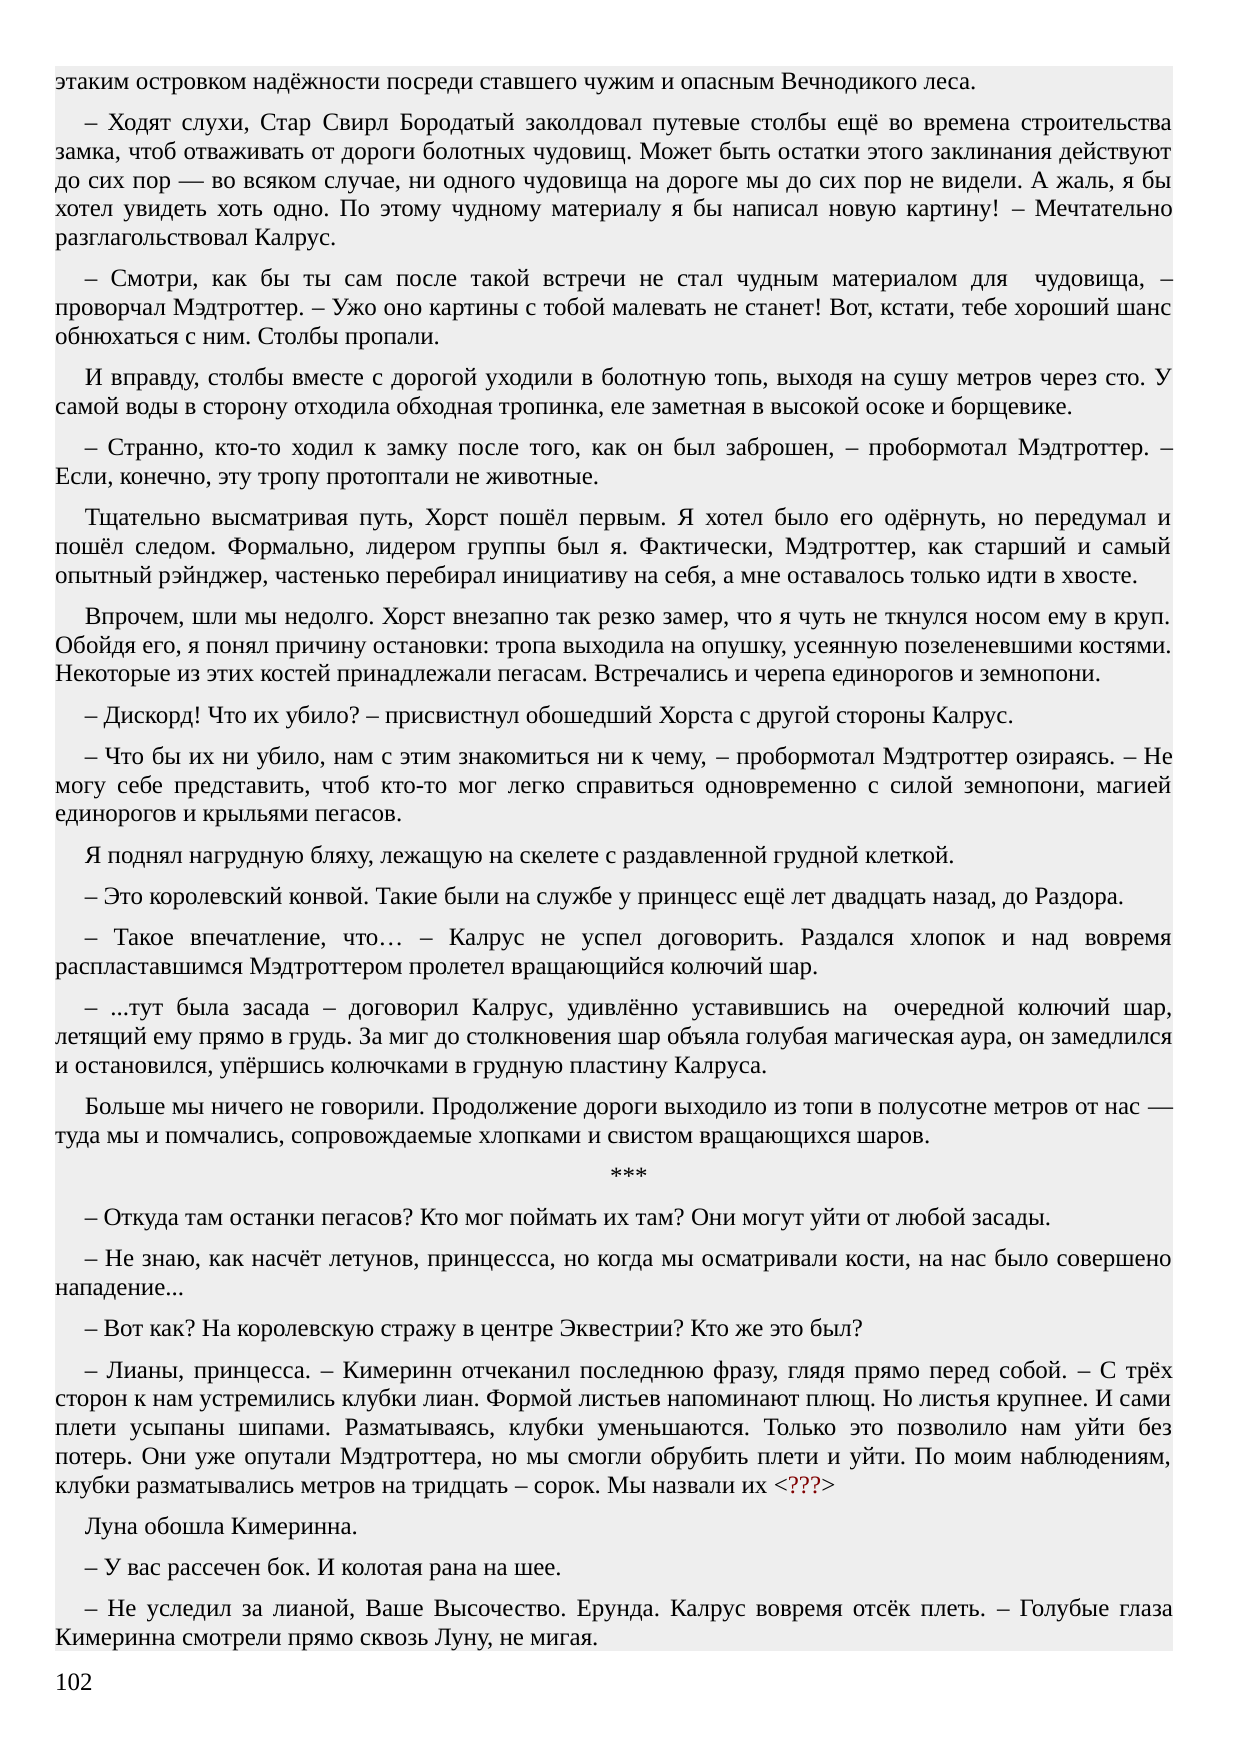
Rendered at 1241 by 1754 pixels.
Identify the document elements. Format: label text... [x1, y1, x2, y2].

text – Такое впечатление, что… – Калрус не успел договорить. Раздался хлопок и над вовремя распластавшимся Мэдтроттером пролетел вращающийся колючий шар. [55, 922, 1173, 980]
text Тщательно высматривая путь, Хорст пошёл первым. Я хотел было его одёрнуть, но передумал и пошёл следом. Формально, лидером группы был я. Фактически, Мэдтроттер, как старший и самый опытный рэйнджер, частенько перебирал инициативу на себя, а мне оставалось только идти в хвосте. [55, 502, 1173, 588]
text – Смотри, как бы ты сам после такой встречи не стал чудным материалом для чудовища, – проворчал Мэдтроттер. – Ужо оно картины с тобой малевать не станет! Вот, кстати, тебе хороший шанс обнюхаться с ним. Столбы пропали. [55, 263, 1173, 350]
text Впрочем, шли мы недолго. Хорст внезапно так резко замер, что я чуть не ткнулся носом ему в круп. Обойдя его, я понял причину остановки: тропа выходила на опушку, усеянную позеленевшими костями. Некоторые из этих костей принадлежали пегасам. Встречались и черепа единорогов и земнопони. [55, 601, 1173, 687]
text Больше мы ничего не говорили. Продолжение дороги выходило из топи в полусотне метров от нас — туда мы и помчались, сопровождаемые хлопками и свистом вращающихся шаров. [55, 1091, 1173, 1148]
text *** [55, 1161, 1173, 1190]
text – Ходят слухи, Стар Cвирл Бородатый заколдовал путевые столбы ещё во времена строительства замка, чтоб отваживать от дороги болотных чудовищ. Может быть остатки этого заклинания действуют до сих пор — во всяком случае, ни одного чудовища на дороге мы до сих пор не видели. А жаль, я бы хотел увидеть хоть одно. По этому чудному материалу я бы написал новую картину! – Мечтательно разглагольствовал Калрус. [55, 107, 1173, 251]
text – Что бы их ни убило, нам с этим знакомиться ни к чему, – пробормотал Мэдтроттер озираясь. – Не могу себе представить, чтоб кто-то мог легко справиться одновременно с силой земнопони, магией единорогов и крыльями пегасов. [55, 741, 1173, 827]
text И вправду, столбы вместе с дорогой уходили в болотную топь, выходя на сушу метров через сто. У самой воды в сторону отходила обходная тропинка, еле заметная в высокой осоке и борщевике. [55, 362, 1173, 420]
text – Дискорд! Что их убило? – присвистнул обошедший Хорста с другой стороны Калрус. [55, 700, 1173, 728]
text – У вас рассечен бок. И колотая рана на шее. [55, 1552, 1173, 1581]
text Луна обошла Кимеринна. [55, 1511, 1173, 1540]
text – Странно, кто-то ходил к замку после того, как он был заброшен, – пробормотал Мэдтроттер. – Если, конечно, эту тропу протоптали не животные. [55, 432, 1173, 490]
text – ...тут была засада – договорил Калрус, удивлённо уставившись на очередной колючий шар, летящий ему прямо в грудь. За миг до столкновения шар объяла голубая магическая аура, он замедлился и остановился, упёршись колючками в грудную пластину Калруса. [55, 992, 1173, 1078]
text – Вот как? На королевскую стражу в центре Эквестрии? Кто же это был? [55, 1313, 1173, 1342]
text этаким островком надёжности посреди ставшего чужим и опасным Вечнодикого леса. [55, 66, 1173, 95]
text – Не знаю, как насчёт летунов, принцессса, но когда мы осматривали кости, на нас было совершено нападение... [55, 1243, 1173, 1301]
text Я поднял нагрудную бляху, лежащую на скелете с раздавленной грудной клеткой. [55, 840, 1173, 868]
text – Лианы, принцесса. – Кимеринн отчеканил последнюю фразу, глядя прямо перед собой. – С трёх сторон к нам устремились клубки лиан. Формой листьев напоминают плющ. Но листья крупнее. И сами плети усыпаны шипами. Разматываясь, клубки уменьшаются. Только это позволило нам уйти без потерь. Они уже опутали Мэдтроттера, но мы смогли обрубить плети и уйти. По моим наблюдениям, клубки разматывались метров на тридцать – сорок. Мы назвали их <???> [55, 1355, 1173, 1498]
text – Откуда там останки пегасов? Кто мог поймать их там? Они могут уйти от любой засады. [55, 1202, 1173, 1231]
text – Это королевский конвой. Такие были на службе у принцесс ещё лет двадцать назад, до Раздора. [55, 881, 1173, 910]
text – Не уследил за лианой, Ваше Высочество. Ерунда. Калрус вовремя отсёк плеть. – Голубые глаза Кимеринна смотрели прямо сквозь Луну, не мигая. [55, 1593, 1173, 1651]
